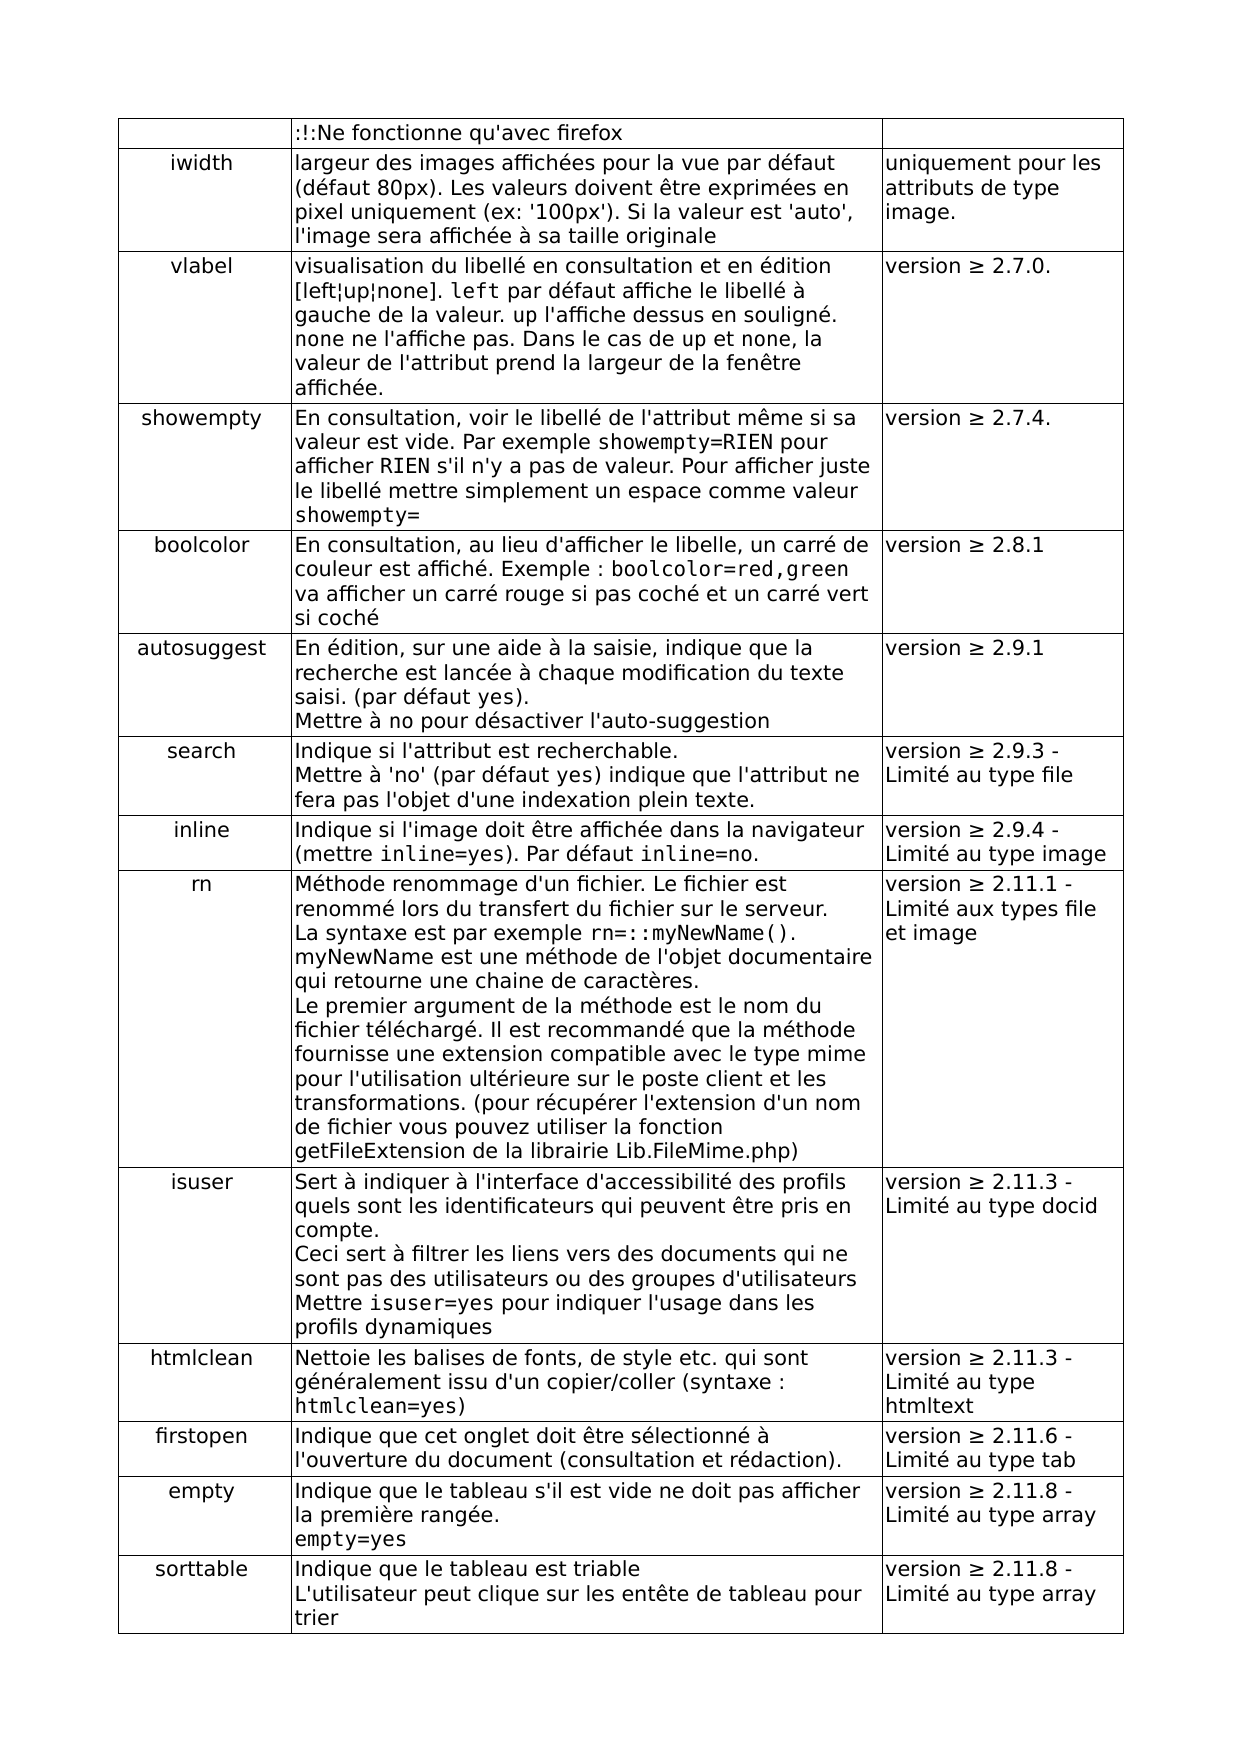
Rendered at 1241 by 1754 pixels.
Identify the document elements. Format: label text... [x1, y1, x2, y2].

table_cell En consultation, voir le libellé de l'attribut même si sa valeur est vide. Par exemple showempty=RIEN pour afficher RIEN s'il n'y a pas de valeur. Pour afficher juste le libellé mettre simplement un espace comme valeur showempty= [292, 404, 882, 530]
table_cell version ≥ 2.11.3 - Limité au type docid [883, 1168, 1123, 1342]
table_cell uniquement pour les attributs de type image. [883, 149, 1123, 251]
table_cell showempty [119, 404, 291, 530]
table_cell [883, 119, 1123, 148]
table_cell version ≥ 2.9.1 [883, 634, 1123, 736]
table_cell largeur des images affichées pour la vue par défaut (défaut 80px). Les valeurs doivent être exprimées en pixel uniquement (ex: '100px'). Si la valeur est 'auto', l'image sera affichée à sa taille originale [292, 149, 882, 251]
table_cell Indique si l'image doit être affichée dans la navigateur (mettre inline=yes). Par défaut inline=no. [292, 816, 882, 869]
table_cell autosuggest [119, 634, 291, 736]
table_cell empty [119, 1477, 291, 1554]
table_cell version ≥ 2.11.8 - Limité au type array [883, 1477, 1123, 1554]
table_cell isuser [119, 1168, 291, 1342]
table_cell En consultation, au lieu d'afficher le libelle, un carré de couleur est affiché. Exemple : boolcolor=red,green va afficher un carré rouge si pas coché et un carré vert si coché [292, 531, 882, 633]
table_cell firstopen [119, 1422, 291, 1476]
table_cell :!:Ne fonctionne qu'avec firefox [292, 119, 882, 148]
table_cell search [119, 737, 291, 815]
table_cell Indique que le tableau est triable L'utilisateur peut clique sur les entête de tableau pour trier [292, 1556, 882, 1633]
table_cell version ≥ 2.7.0. [883, 252, 1123, 403]
table_cell Nettoie les balises de fonts, de style etc. qui sont généralement issu d'un copier/coller (syntaxe : htmlclean=yes) [292, 1344, 882, 1421]
table_cell vlabel [119, 252, 291, 403]
table_cell version ≥ 2.9.4 - Limité au type image [883, 816, 1123, 869]
table_cell htmlclean [119, 1344, 291, 1421]
table_cell Indique si l'attribut est recherchable. Mettre à 'no' (par défaut yes) indique que l'attribut ne fera pas l'objet d'une indexation plein texte. [292, 737, 882, 815]
table_cell version ≥ 2.11.3 - Limité au type htmltext [883, 1344, 1123, 1421]
table_cell version ≥ 2.8.1 [883, 531, 1123, 633]
table_cell En édition, sur une aide à la saisie, indique que la recherche est lancée à chaque modification du texte saisi. (par défaut yes). Mettre à no pour désactiver l'auto-suggestion [292, 634, 882, 736]
table_cell version ≥ 2.7.4. [883, 404, 1123, 530]
table_cell [119, 119, 291, 148]
table_cell visualisation du libellé en consultation et en édition [left¦up¦none]. left par défaut affiche le libellé à gauche de la valeur. up l'affiche dessus en souligné. none ne l'affiche pas. Dans le cas de up et none, la valeur de l'attribut prend la largeur de la fenêtre affichée. [292, 252, 882, 403]
table_cell version ≥ 2.9.3 - Limité au type file [883, 737, 1123, 815]
table_cell version ≥ 2.11.8 - Limité au type array [883, 1556, 1123, 1633]
table_cell version ≥ 2.11.1 - Limité aux types file et image [883, 871, 1123, 1167]
table_cell inline [119, 816, 291, 869]
table_cell rn [119, 871, 291, 1167]
table_cell version ≥ 2.11.6 - Limité au type tab [883, 1422, 1123, 1476]
table_cell iwidth [119, 149, 291, 251]
table_cell sorttable [119, 1556, 291, 1633]
table_cell Indique que cet onglet doit être sélectionné à l'ouverture du document (consultation et rédaction). [292, 1422, 882, 1476]
table_cell Indique que le tableau s'il est vide ne doit pas afficher la première rangée. empty=yes [292, 1477, 882, 1554]
table_cell Sert à indiquer à l'interface d'accessibilité des profils quels sont les identificateurs qui peuvent être pris en compte. Ceci sert à filtrer les liens vers des documents qui ne sont pas des utilisateurs ou des groupes d'utilisateurs Mettre isuser=yes pour indiquer l'usage dans les profils dynamiques [292, 1168, 882, 1342]
table_cell Méthode renommage d'un fichier. Le fichier est renommé lors du transfert du fichier sur le serveur. La syntaxe est par exemple rn=::myNewName(). myNewName est une méthode de l'objet documentaire qui retourne une chaine de caractères. Le premier argument de la méthode est le nom du fichier téléchargé. Il est recommandé que la méthode fournisse une extension compatible avec le type mime pour l'utilisation ultérieure sur le poste client et les transformations. (pour récupérer l'extension d'un nom de fichier vous pouvez utiliser la fonction getFileExtension de la librairie Lib.FileMime.php) [292, 871, 882, 1167]
table_cell boolcolor [119, 531, 291, 633]
